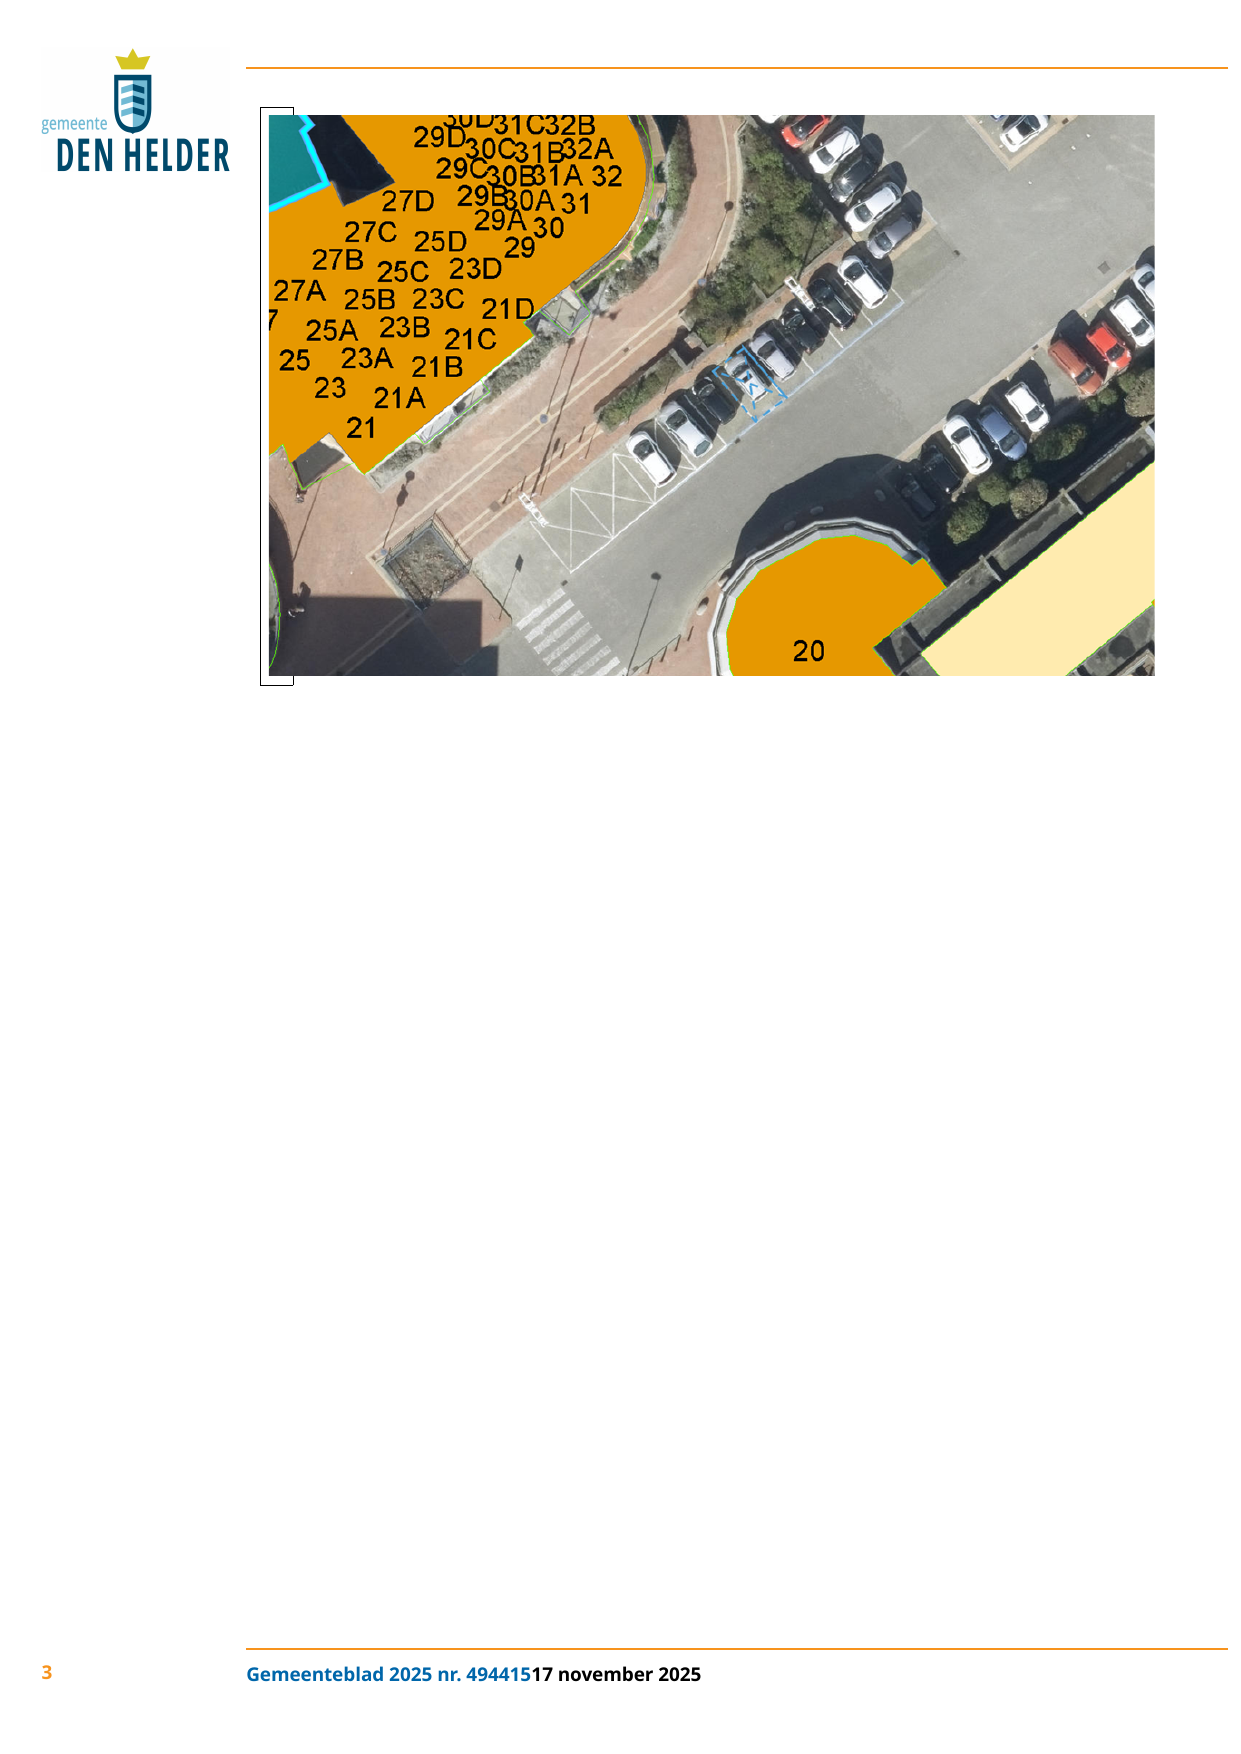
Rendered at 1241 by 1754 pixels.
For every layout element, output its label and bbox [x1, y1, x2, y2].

picture [100, 154, 106, 172]
picture [41, 47, 231, 172]
picture [220, 160, 224, 172]
picture [130, 157, 135, 172]
picture [182, 144, 187, 165]
picture [268, 115, 1155, 676]
picture [63, 144, 68, 165]
